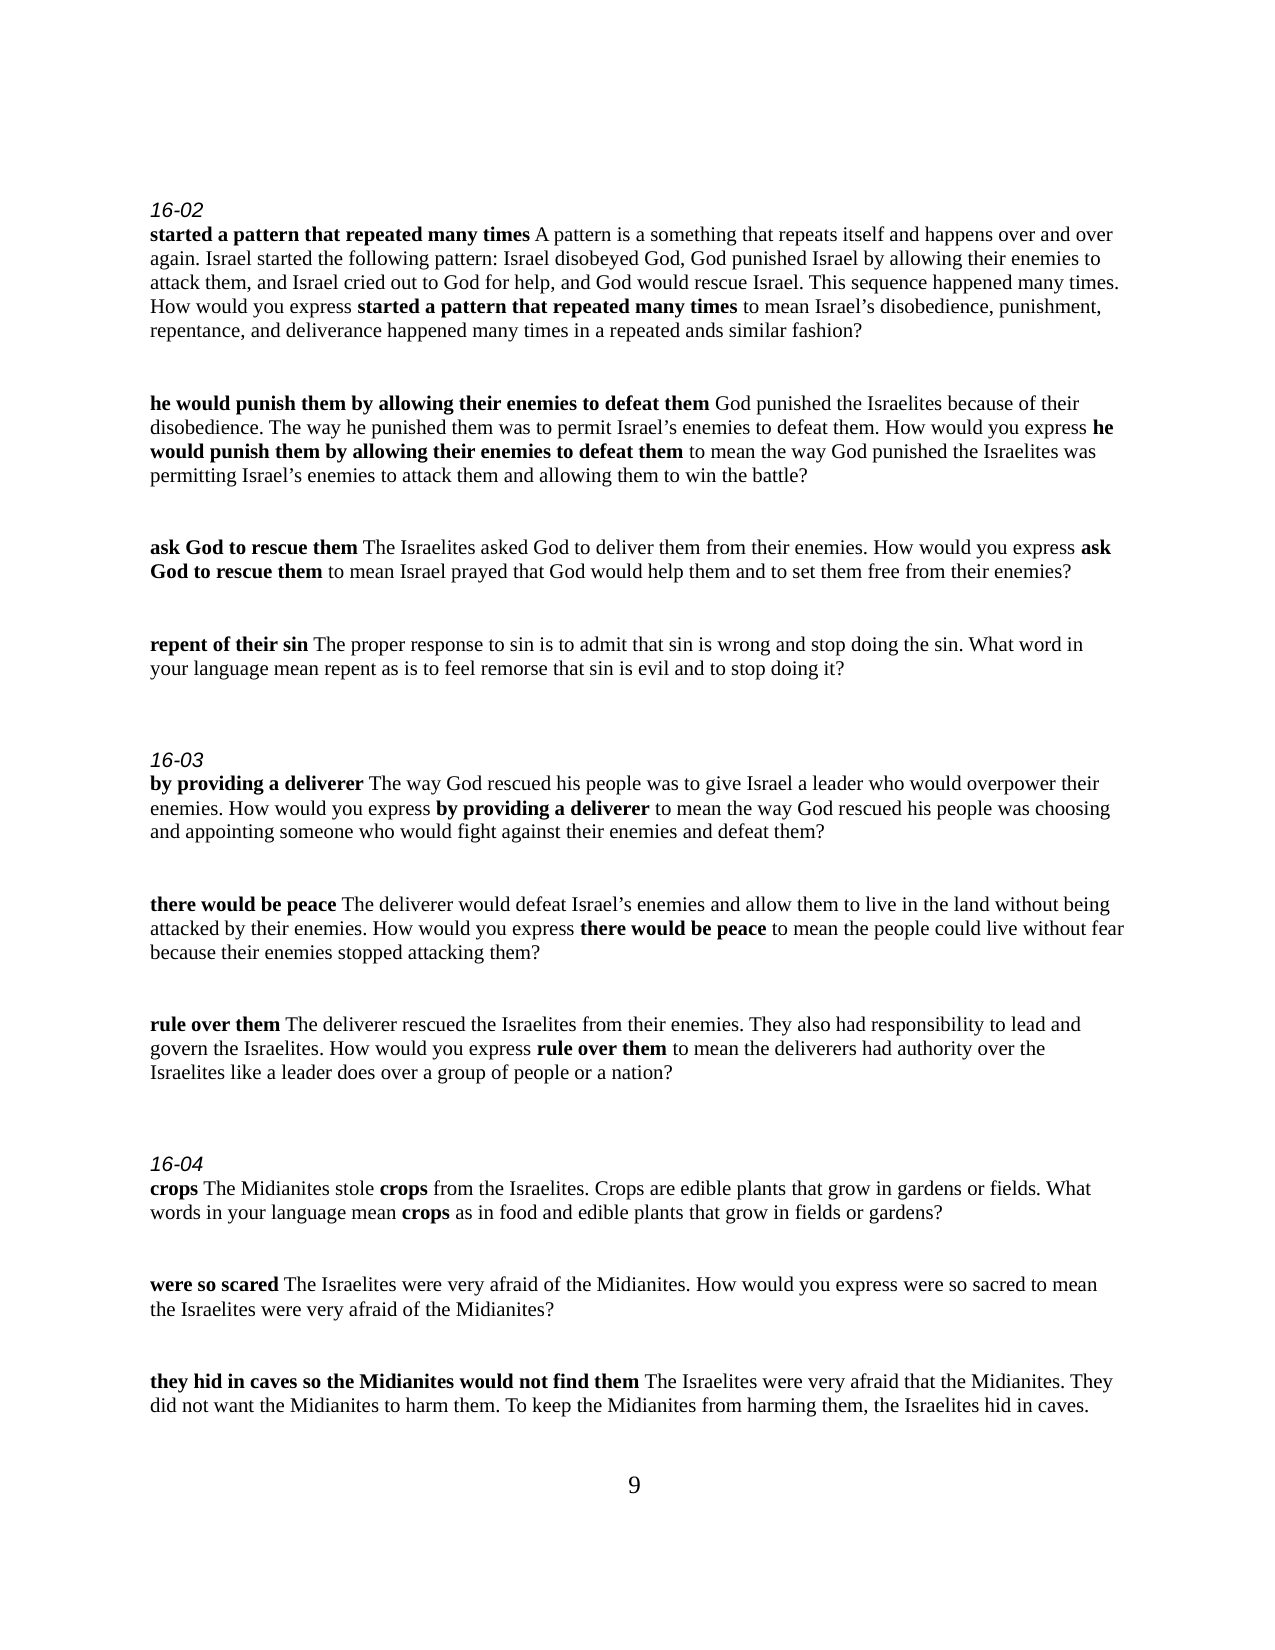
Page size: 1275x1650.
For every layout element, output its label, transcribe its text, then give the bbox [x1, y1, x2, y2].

text rule over them The deliverer rescued the Israelites from their enemies. They also had responsibility to lead and govern the Israelites. How would you express rule over them to mean the deliverers had authority over the Israelites like a leader does over a group of people or a nation? [150, 1012, 1125, 1084]
text ask God to rescue them The Israelites asked God to deliver them from their enemies. How would you express ask God to rescue them to mean Israel prayed that God would help them and to set them free from their enemies? [150, 535, 1125, 583]
text there would be peace The deliverer would defeat Israel’s enemies and allow them to live in the land without being attacked by their enemies. How would you express there would be peace to mean the people could live without fear because their enemies stopped attacking them? [150, 892, 1125, 964]
subtitle 16-03 [150, 747, 1125, 771]
text by providing a deliverer The way God rescued his people was to give Israel a leader who would overpower their enemies. How would you express by providing a deliverer to mean the way God rescued his people was choosing and appointing someone who would fight against their enemies and defeat them? [150, 771, 1125, 843]
text started a pattern that repeated many times A pattern is a something that repeats itself and happens over and over again. Israel started the following pattern: Israel disobeyed God, God punished Israel by allowing their enemies to attack them, and Israel cried out to God for help, and God would rescue Israel. This sequence happened many times. How would you express started a pattern that repeated many times to mean Israel’s disobedience, punishment, repentance, and deliverance happened many times in a repeated ands similar fashion? [150, 222, 1125, 342]
subtitle 16-02 [150, 198, 1125, 222]
subtitle 16-04 [150, 1152, 1125, 1176]
text crops The Midianites stole crops from the Israelites. Crops are edible plants that grow in gardens or fields. What words in your language mean crops as in food and edible plants that grow in fields or gardens? [150, 1176, 1125, 1224]
text they hid in caves so the Midianites would not find them The Israelites were very afraid that the Midianites. They did not want the Midianites to harm them. To keep the Midianites from harming them, the Israelites hid in caves. [150, 1369, 1125, 1417]
text repent of their sin The proper response to sin is to admit that sin is wrong and stop doing the sin. What word in your language mean repent as is to feel remorse that sin is evil and to stop doing it? [150, 632, 1125, 680]
text he would punish them by allowing their enemies to defeat them God punished the Israelites because of their disobedience. The way he punished them was to permit Israel’s enemies to defeat them. How would you express he would punish them by allowing their enemies to defeat them to mean the way God punished the Israelites was permitting Israel’s enemies to attack them and allowing them to win the battle? [150, 391, 1125, 487]
text were so scared The Israelites were very afraid of the Midianites. How would you express were so sacred to mean the Israelites were very afraid of the Midianites? [150, 1272, 1125, 1321]
